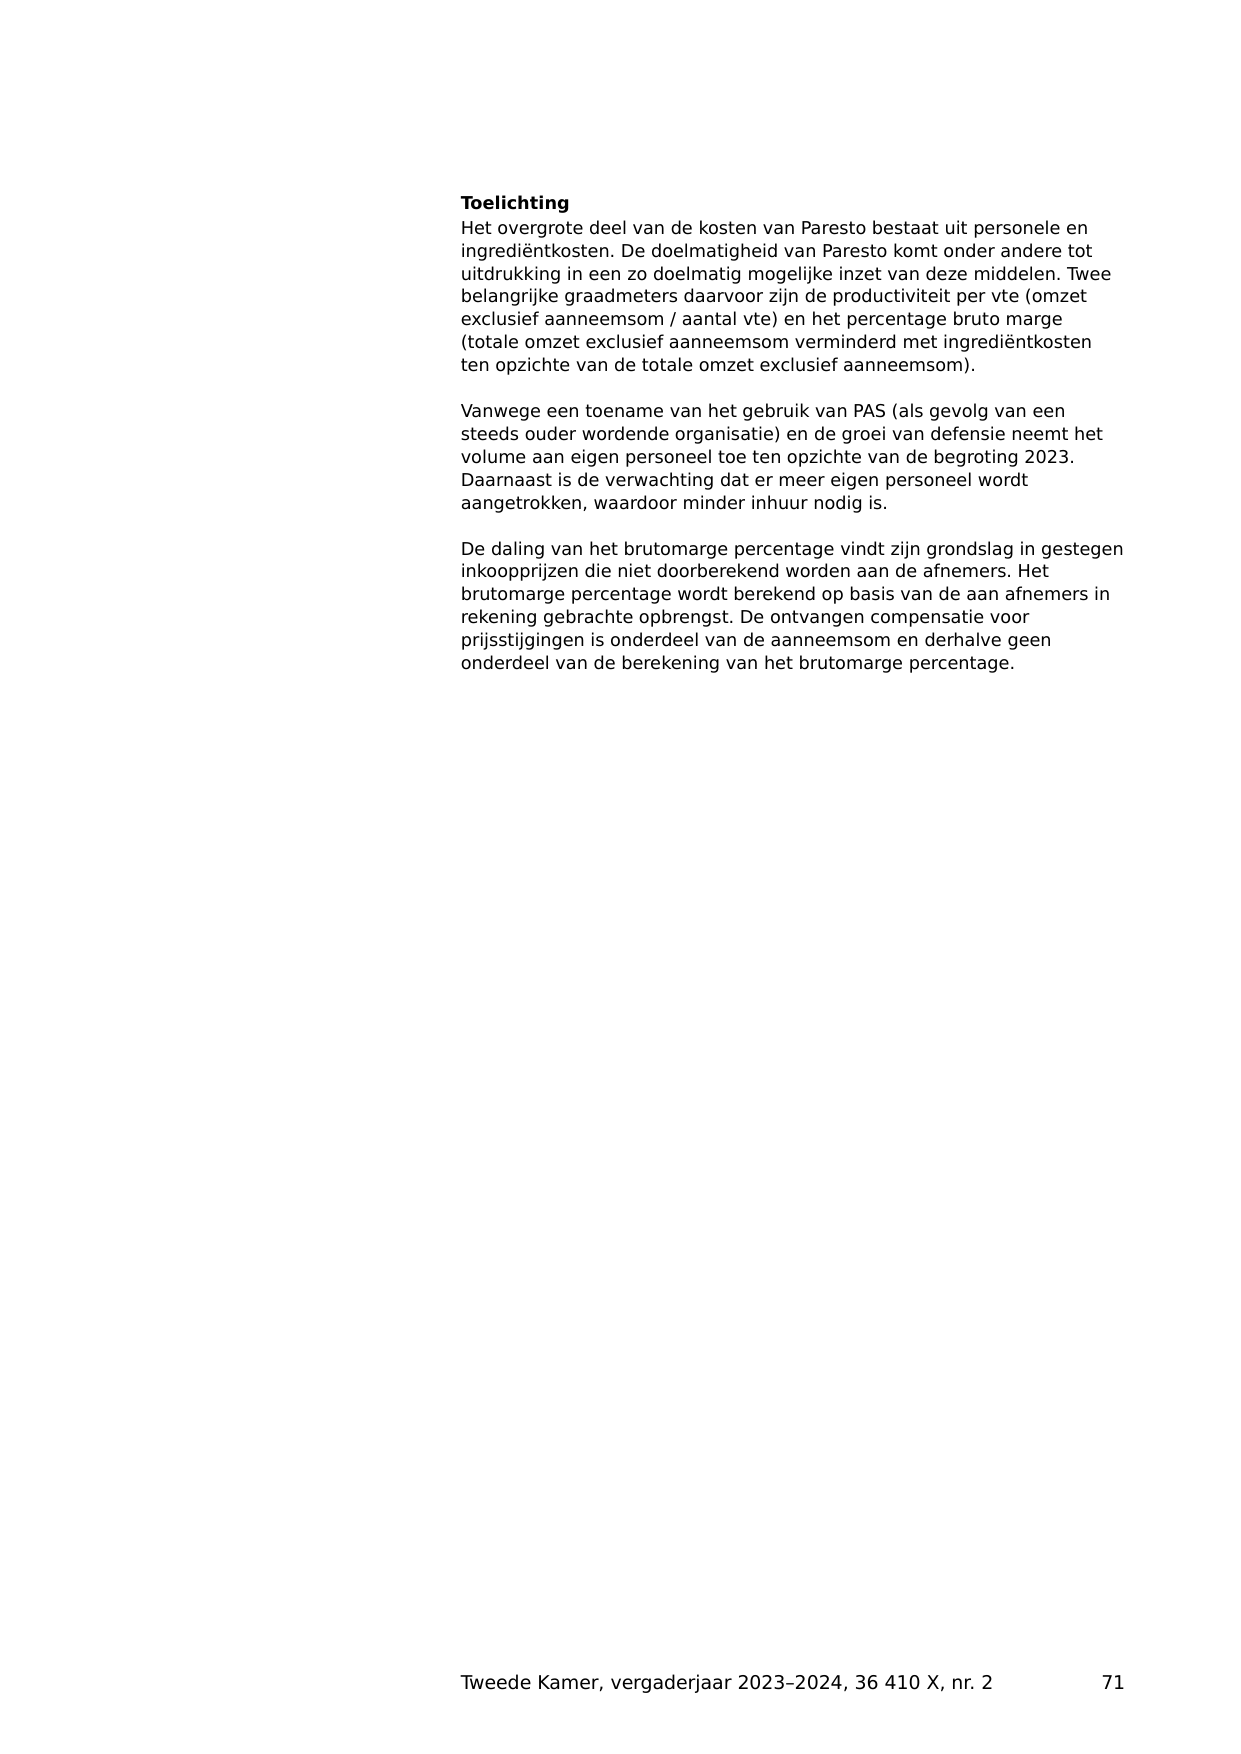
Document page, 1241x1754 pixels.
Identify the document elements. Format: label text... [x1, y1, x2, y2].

text Het overgrote deel van de kosten van Paresto bestaat uit personele en ingrediëntkosten. De doelmatigheid van Paresto komt onder andere tot uitdrukking in een zo doelmatig mogelijke inzet van deze middelen. Twee belangrijke graadmeters daarvoor zijn de productiviteit per vte (omzet exclusief aanneemsom / aantal vte) en het percentage bruto marge (totale omzet exclusief aanneemsom verminderd met ingrediëntkosten ten opzichte van de totale omzet exclusief aanneemsom). [461, 216, 1125, 376]
text Toelichting [461, 191, 1125, 214]
text Vanwege een toename van het gebruik van PAS (als gevolg van een steeds ouder wordende organisatie) en de groei van defensie neemt het volume aan eigen personeel toe ten opzichte van de begroting 2023. Daarnaast is de verwachting dat er meer eigen personeel wordt aangetrokken, waardoor minder inhuur nodig is. [461, 399, 1125, 514]
text De daling van het brutomarge percentage vindt zijn grondslag in gestegen inkoopprijzen die niet doorberekend worden aan de afnemers. Het brutomarge percentage wordt berekend op basis van de aan afnemers in rekening gebrachte opbrengst. De ontvangen compensatie voor prijsstijgingen is onderdeel van de aanneemsom en derhalve geen onderdeel van de berekening van het brutomarge percentage. [461, 537, 1125, 674]
